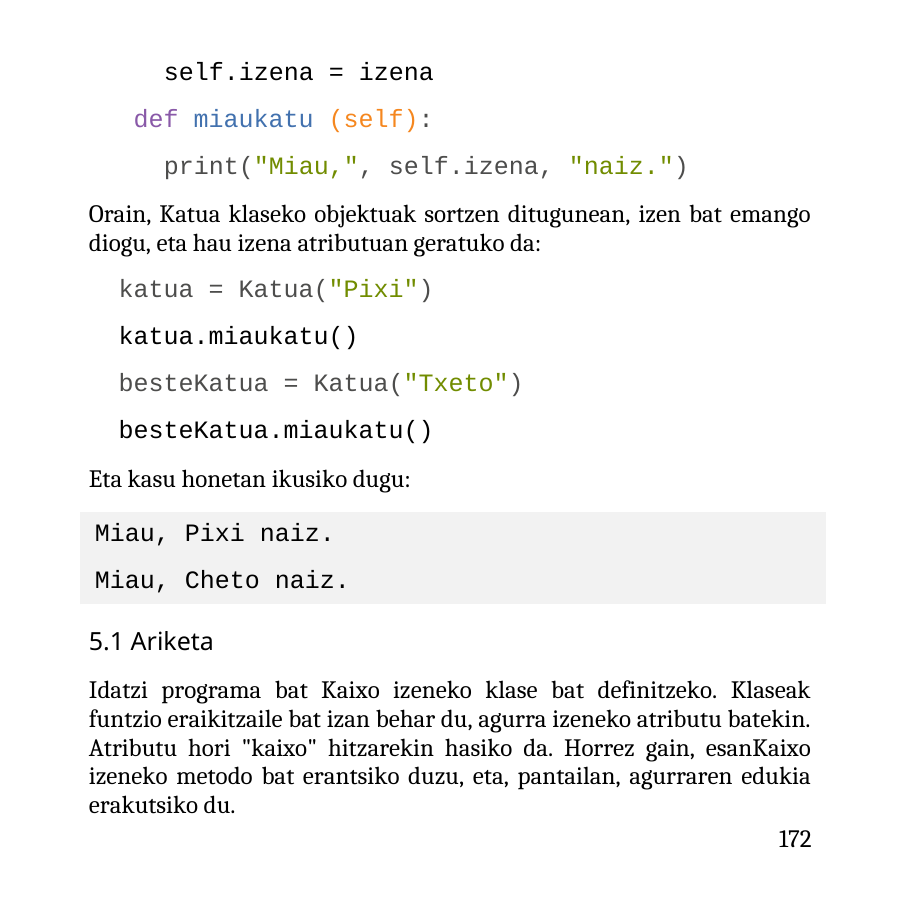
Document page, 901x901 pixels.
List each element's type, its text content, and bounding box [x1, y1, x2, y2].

text katua.miaukatu() [118, 324, 811, 352]
text Eta kasu honetan ikusiko dugu: [89, 465, 811, 494]
text besteKatua = Katua("Txeto") [118, 371, 811, 399]
text 5.1 Ariketa [89, 623, 811, 657]
text self.izena = izena [118, 59, 811, 87]
text Miau, Pixi naiz. [86, 519, 820, 549]
text Idatzi programa bat Kaixo izeneko klase bat definitzeko. Klaseak funtzio eraikitzaile bat izan behar du, agurra izeneko atributu batekin. Atributu hori "kaixo" hitzarekin hasiko da. Horrez gain, esanKaixo izeneko metodo bat erantsiko duzu, eta, pantailan, agurraren edukia erakutsiko du. [89, 676, 811, 820]
text Miau, Cheto naiz. [86, 559, 820, 598]
text def miaukatu (self): [118, 106, 811, 134]
text besteKatua.miaukatu() [118, 418, 811, 446]
text print("Miau,", self.izena, "naiz.") [118, 153, 811, 182]
text katua = Katua("Pixi") [118, 277, 811, 305]
text Orain, Katua klaseko objektuak sortzen ditugunean, izen bat emango diogu, eta hau izena atributuan geratuko da: [89, 200, 811, 258]
